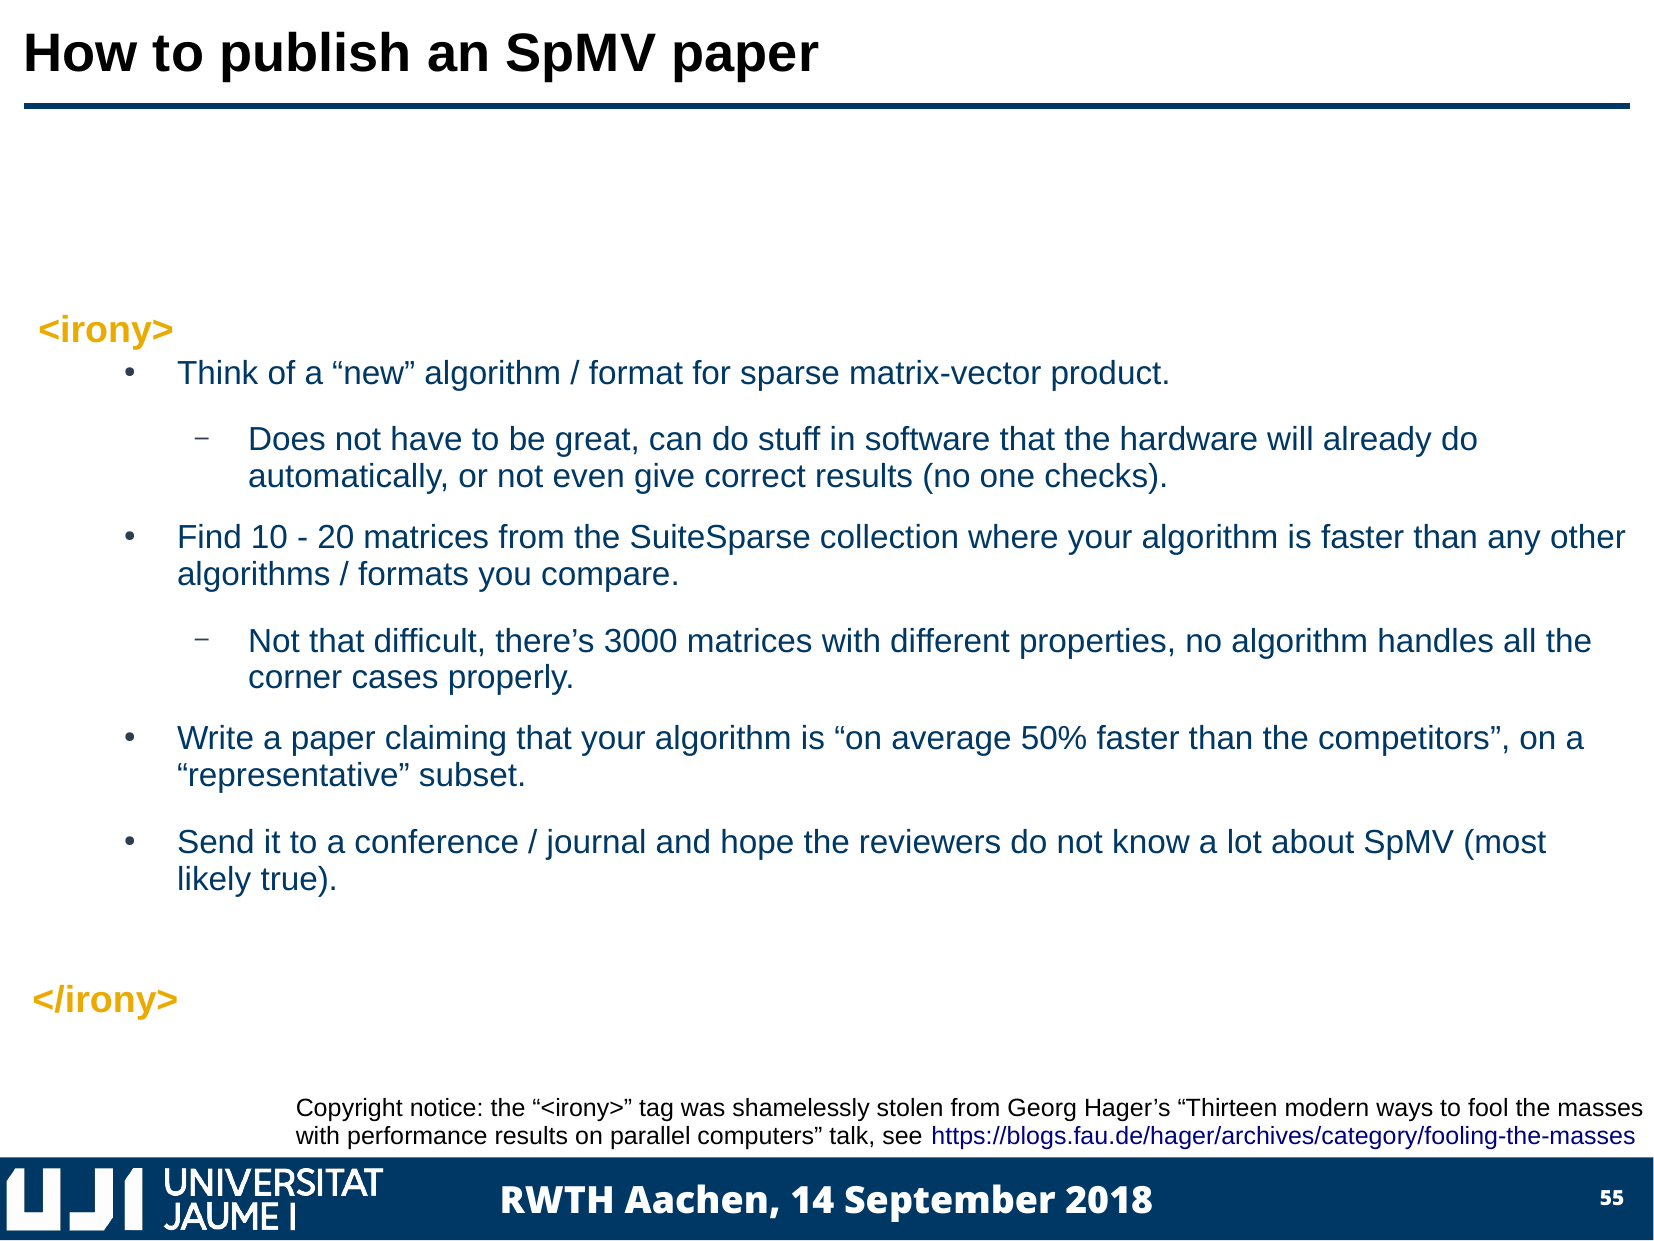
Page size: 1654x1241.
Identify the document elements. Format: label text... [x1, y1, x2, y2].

text_box Copyright notice: the “<irony>” tag was shamelessly stolen from Georg Hager’s “Thirteen modern ways to fool the masses with performance results on parallel computers” talk, see https://blogs.fau.de/hager/archives/category/fooling-the-masses [281, 1086, 1654, 1158]
list Think of a “new” algorithm / format for sparse matrix-vector product. Does not have to be great, can do stuff in software that the hardware will already do automatically, or not even give correct results (no one checks). Find 10 - 20 matrices from the SuiteSparse collection where your algorithm is faster than any other algorithms / formats you compare. Not that difficult, there’s 3000 matrices with different properties, no algorithm handles all the corner cases properly. Write a paper claiming that your algorithm is “on average 50% faster than the competitors”, on a “representative” subset. Send it to a conference / journal and hope the reviewers do not know a lot about SpMV (most likely true). [106, 354, 1630, 975]
text_box [17, 970, 194, 1028]
text_box [23, 301, 190, 358]
picture [0, 1158, 390, 1241]
title How to publish an SpMV paper [23, 0, 1630, 107]
